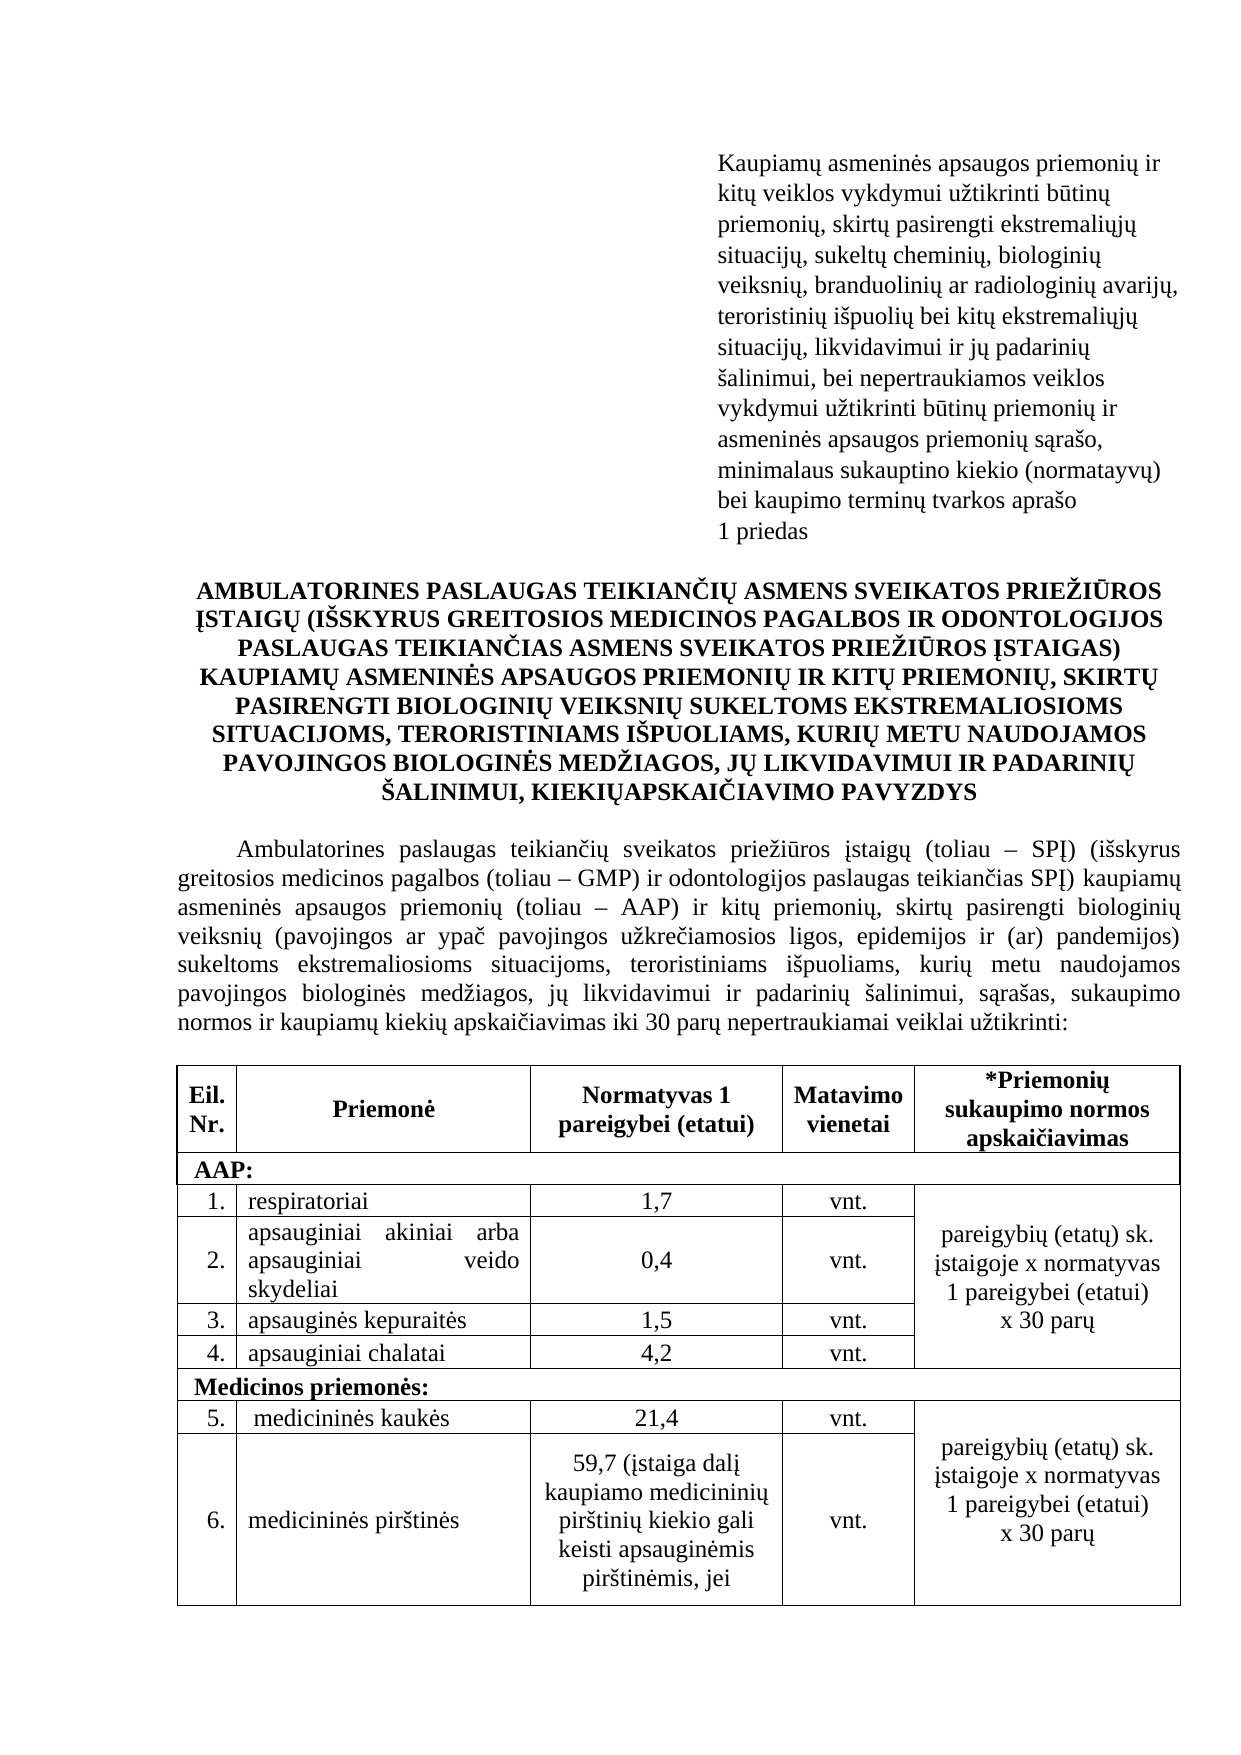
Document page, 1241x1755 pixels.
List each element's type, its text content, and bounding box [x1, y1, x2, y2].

text priemonių, skirtų pasirengti ekstremaliųjų [717, 209, 1181, 238]
table_cell 59,7 (įstaiga dalį kaupiamo medicininių pirštinių kiekio gali keisti apsauginėmis pirštinėmis, jei [531, 1434, 782, 1605]
table_cell 21,4 [531, 1401, 782, 1433]
table_cell pareigybių (etatų) sk. įstaigoje x normatyvas 1 pareigybei (etatui) x 30 parų [915, 1401, 1180, 1605]
table_cell 4,2 [531, 1336, 782, 1368]
table_header Matavimo vienetai [783, 1066, 914, 1152]
table_header *Priemonių sukaupimo normos apskaičiavimas [915, 1066, 1179, 1152]
table_cell 3. [178, 1304, 236, 1335]
table_cell vnt. [783, 1401, 914, 1433]
text Ambulatorines paslaugas teikiančių sveikatos priežiūros įstaigų (toliau – SPĮ) (išskyrus greitosios medicinos pagalbos (toliau – GMP) ir odontologijos paslaugas teikiančias SPĮ) kaupiamų asmeninės apsaugos priemonių (toliau – AAP) ir kitų priemonių, skirtų pasirengti biologinių veiksnių (pavojingos ar ypač pavojingos užkrečiamosios ligos, epidemijos ir (ar) pandemijos) sukeltoms ekstremaliosioms situacijoms, teroristiniams išpuoliams, kurių metu naudojamos pavojingos biologinės medžiagos, jų likvidavimui ir padarinių šalinimui, sąrašas, sukaupimo normos ir kaupiamų kiekių apskaičiavimas iki 30 parų nepertraukiamai veiklai užtikrinti: [177, 834, 1181, 1036]
text kitų veiklos vykdymui užtikrinti būtinų [717, 178, 1181, 207]
table_cell [1181, 1184, 1234, 1216]
table_cell vnt. [783, 1304, 914, 1335]
text 1 priedas [582, 516, 1181, 545]
table_cell medicininės kaukės [237, 1401, 530, 1433]
text situacijų, likvidavimui ir jų padarinių [717, 332, 1181, 361]
table_cell [1181, 1368, 1234, 1400]
table_cell Medicinos priemonės: [178, 1369, 1180, 1400]
table_cell 1. [178, 1185, 236, 1216]
table_cell apsauginės kepuraitės [237, 1304, 530, 1335]
table_cell vnt. [783, 1434, 914, 1605]
table_cell 0,4 [531, 1217, 782, 1303]
table_header [1181, 1065, 1234, 1152]
table_cell apsauginiai chalatai [237, 1336, 530, 1368]
table_cell AAP: [178, 1153, 1179, 1184]
text šalinimui, bei nepertraukiamos veiklos [717, 363, 1181, 391]
table_cell 6. [178, 1434, 236, 1605]
text minimalaus sukauptino kiekio (normatayvų) [717, 455, 1181, 484]
table_cell apsauginiai akiniai arba apsauginiai veido skydeliai [237, 1217, 530, 1303]
text bei kaupimo terminų tvarkos aprašo [717, 486, 1181, 514]
text veiksnių, branduolinių ar radiologinių avarijų, [717, 271, 1181, 299]
text vykdymui užtikrinti būtinų priemonių ir [717, 393, 1181, 422]
table_cell [1181, 1400, 1234, 1433]
table_cell 2. [178, 1217, 236, 1303]
table_cell respiratoriai [237, 1185, 530, 1216]
table_cell 1,7 [531, 1185, 782, 1216]
table_header Priemonė [237, 1066, 530, 1152]
table_cell vnt. [783, 1217, 914, 1303]
text asmeninės apsaugos priemonių sąrašo, [717, 424, 1181, 453]
table_cell medicininės pirštinės [237, 1434, 530, 1605]
table_header Normatyvas 1 pareigybei (etatui) [531, 1066, 782, 1152]
text AMBULATORINES PASLAUGAS TEIKIANČIŲ ASMENS SVEIKATOS PRIEŽIŪROS ĮSTAIGŲ (IŠSKYRUS GREITOSIOS MEDICINOS PAGALBOS IR ODONTOLOGIJOS PASLAUGAS TEIKIANČIAS ASMENS SVEIKATOS PRIEŽIŪROS ĮSTAIGAS) KAUPIAMŲ ASMENINĖS APSAUGOS PRIEMONIŲ IR KITŲ PRIEMONIŲ, SKIRTŲ PASIRENGTI BIOLOGINIŲ VEIKSNIŲ SUKELTOMS EKSTREMALIOSIOMS SITUACIJOMS, TERORISTINIAMS IŠPUOLIAMS, KURIŲ METU NAUDOJAMOS PAVOJINGOS BIOLOGINĖS MEDŽIAGOS, JŲ LIKVIDAVIMUI IR PADARINIŲ ŠALINIMUI, KIEKIŲAPSKAIČIAVIMO PAVYZDYS [177, 576, 1181, 806]
text teroristinių išpuolių bei kitų ekstremaliųjų [717, 301, 1181, 330]
table_cell [1181, 1152, 1234, 1184]
table_header Eil. Nr. [178, 1066, 236, 1152]
text Kaupiamų asmeninės apsaugos priemonių ir [717, 148, 1181, 176]
table_cell vnt. [783, 1185, 914, 1216]
table_cell vnt. [783, 1336, 914, 1368]
table_cell [1181, 1335, 1234, 1368]
table_cell 1,5 [531, 1304, 782, 1335]
table_cell 4. [178, 1336, 236, 1368]
table_cell pareigybių (etatų) sk. įstaigoje x normatyvas 1 pareigybei (etatui) x 30 parų [915, 1185, 1180, 1368]
text situacijų, sukeltų cheminių, biologinių [717, 240, 1181, 268]
table_cell [1181, 1303, 1234, 1335]
table_cell [1181, 1216, 1234, 1303]
table_cell [1181, 1433, 1234, 1605]
table_cell 5. [178, 1401, 236, 1433]
